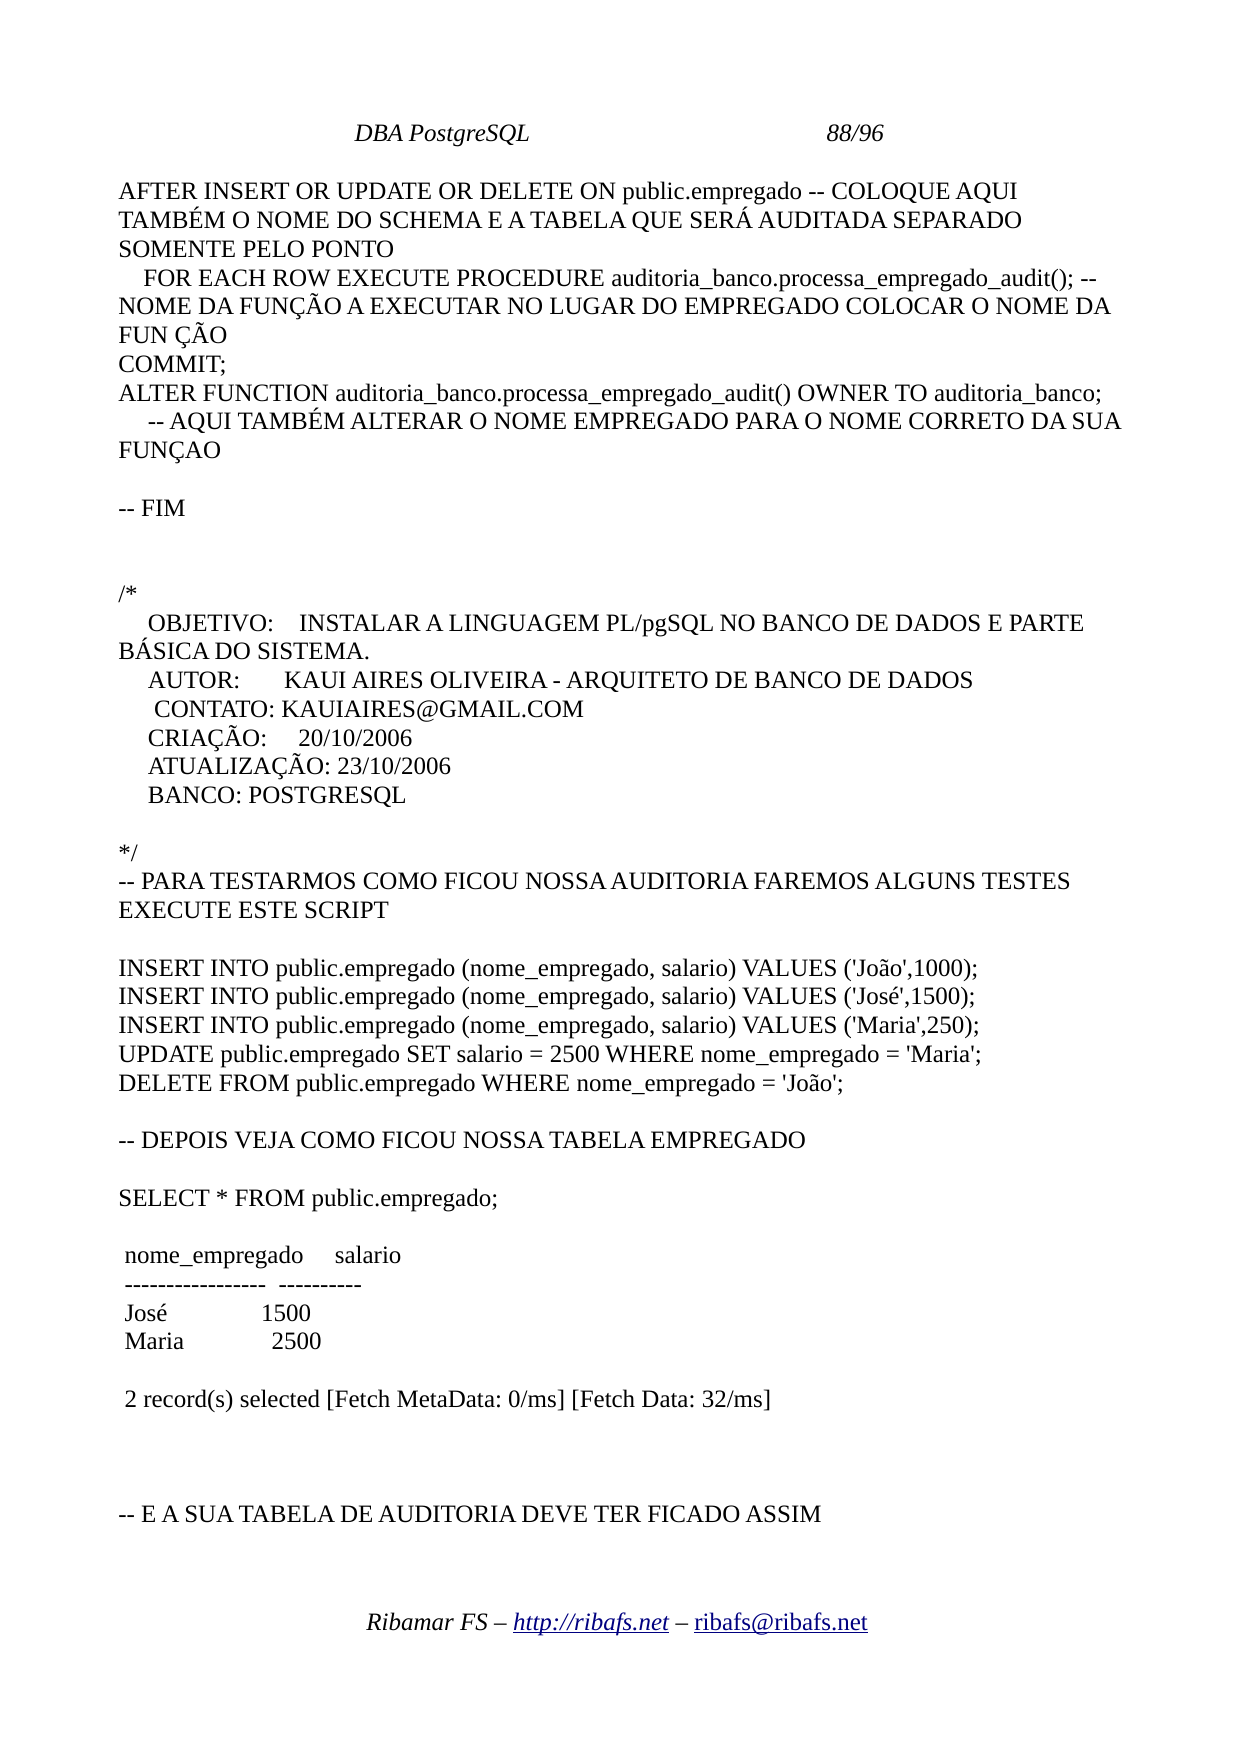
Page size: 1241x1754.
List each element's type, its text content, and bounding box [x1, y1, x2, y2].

text José 1500 [118, 1298, 1122, 1326]
text OBJETIVO: INSTALAR A LINGUAGEM PL/pgSQL NO BANCO DE DADOS E PARTE BÁSICA DO SISTEMA. [118, 608, 1122, 665]
text -- DEPOIS VEJA COMO FICOU NOSSA TABELA EMPREGADO [118, 1125, 1122, 1154]
text DELETE FROM public.empregado WHERE nome_empregado = 'João'; [118, 1068, 1122, 1096]
text */ [118, 838, 1122, 866]
text ALTER FUNCTION auditoria_banco.processa_empregado_audit() OWNER TO auditoria_banco; -- AQUI TAMBÉM ALTERAR O NOME EMPREGADO PARA O NOME CORRETO DA SUA FUNÇAO [118, 378, 1122, 464]
text COMMIT; [118, 349, 1122, 378]
text BANCO: POSTGRESQL [118, 780, 1122, 809]
text 2 record(s) selected [Fetch MetaData: 0/ms] [Fetch Data: 32/ms] [118, 1384, 1122, 1413]
text ----------------- ---------- [118, 1269, 1122, 1298]
text INSERT INTO public.empregado (nome_empregado, salario) VALUES ('Maria',250); [118, 1010, 1122, 1039]
text FOR EACH ROW EXECUTE PROCEDURE auditoria_banco.processa_empregado_audit(); -- NOME DA FUNÇÃO A EXECUTAR NO LUGAR DO EMPREGADO COLOCAR O NOME DA FUN ÇÃO [118, 263, 1122, 349]
text ATUALIZAÇÃO: 23/10/2006 [118, 751, 1122, 780]
text /* [118, 579, 1122, 608]
text -- PARA TESTARMOS COMO FICOU NOSSA AUDITORIA FAREMOS ALGUNS TESTES EXECUTE ESTE SCRIPT [118, 866, 1122, 924]
text AUTOR: KAUI AIRES OLIVEIRA - ARQUITETO DE BANCO DE DADOS [118, 665, 1122, 694]
text INSERT INTO public.empregado (nome_empregado, salario) VALUES ('José',1500); [118, 981, 1122, 1010]
text -- FIM [118, 493, 1122, 521]
text nome_empregado salario [118, 1240, 1122, 1269]
text CRIAÇÃO: 20/10/2006 [118, 723, 1122, 751]
text SELECT * FROM public.empregado; [118, 1183, 1122, 1211]
text Maria 2500 [118, 1326, 1122, 1355]
text AFTER INSERT OR UPDATE OR DELETE ON public.empregado -- COLOQUE AQUI TAMBÉM O NOME DO SCHEMA E A TABELA QUE SERÁ AUDITADA SEPARADO SOMENTE PELO PONTO [118, 176, 1122, 263]
text INSERT INTO public.empregado (nome_empregado, salario) VALUES ('João',1000); [118, 953, 1122, 981]
text UPDATE public.empregado SET salario = 2500 WHERE nome_empregado = 'Maria'; [118, 1039, 1122, 1068]
text -- E A SUA TABELA DE AUDITORIA DEVE TER FICADO ASSIM [118, 1499, 1122, 1528]
text CONTATO: KAUIAIRES@GMAIL.COM [118, 694, 1122, 723]
